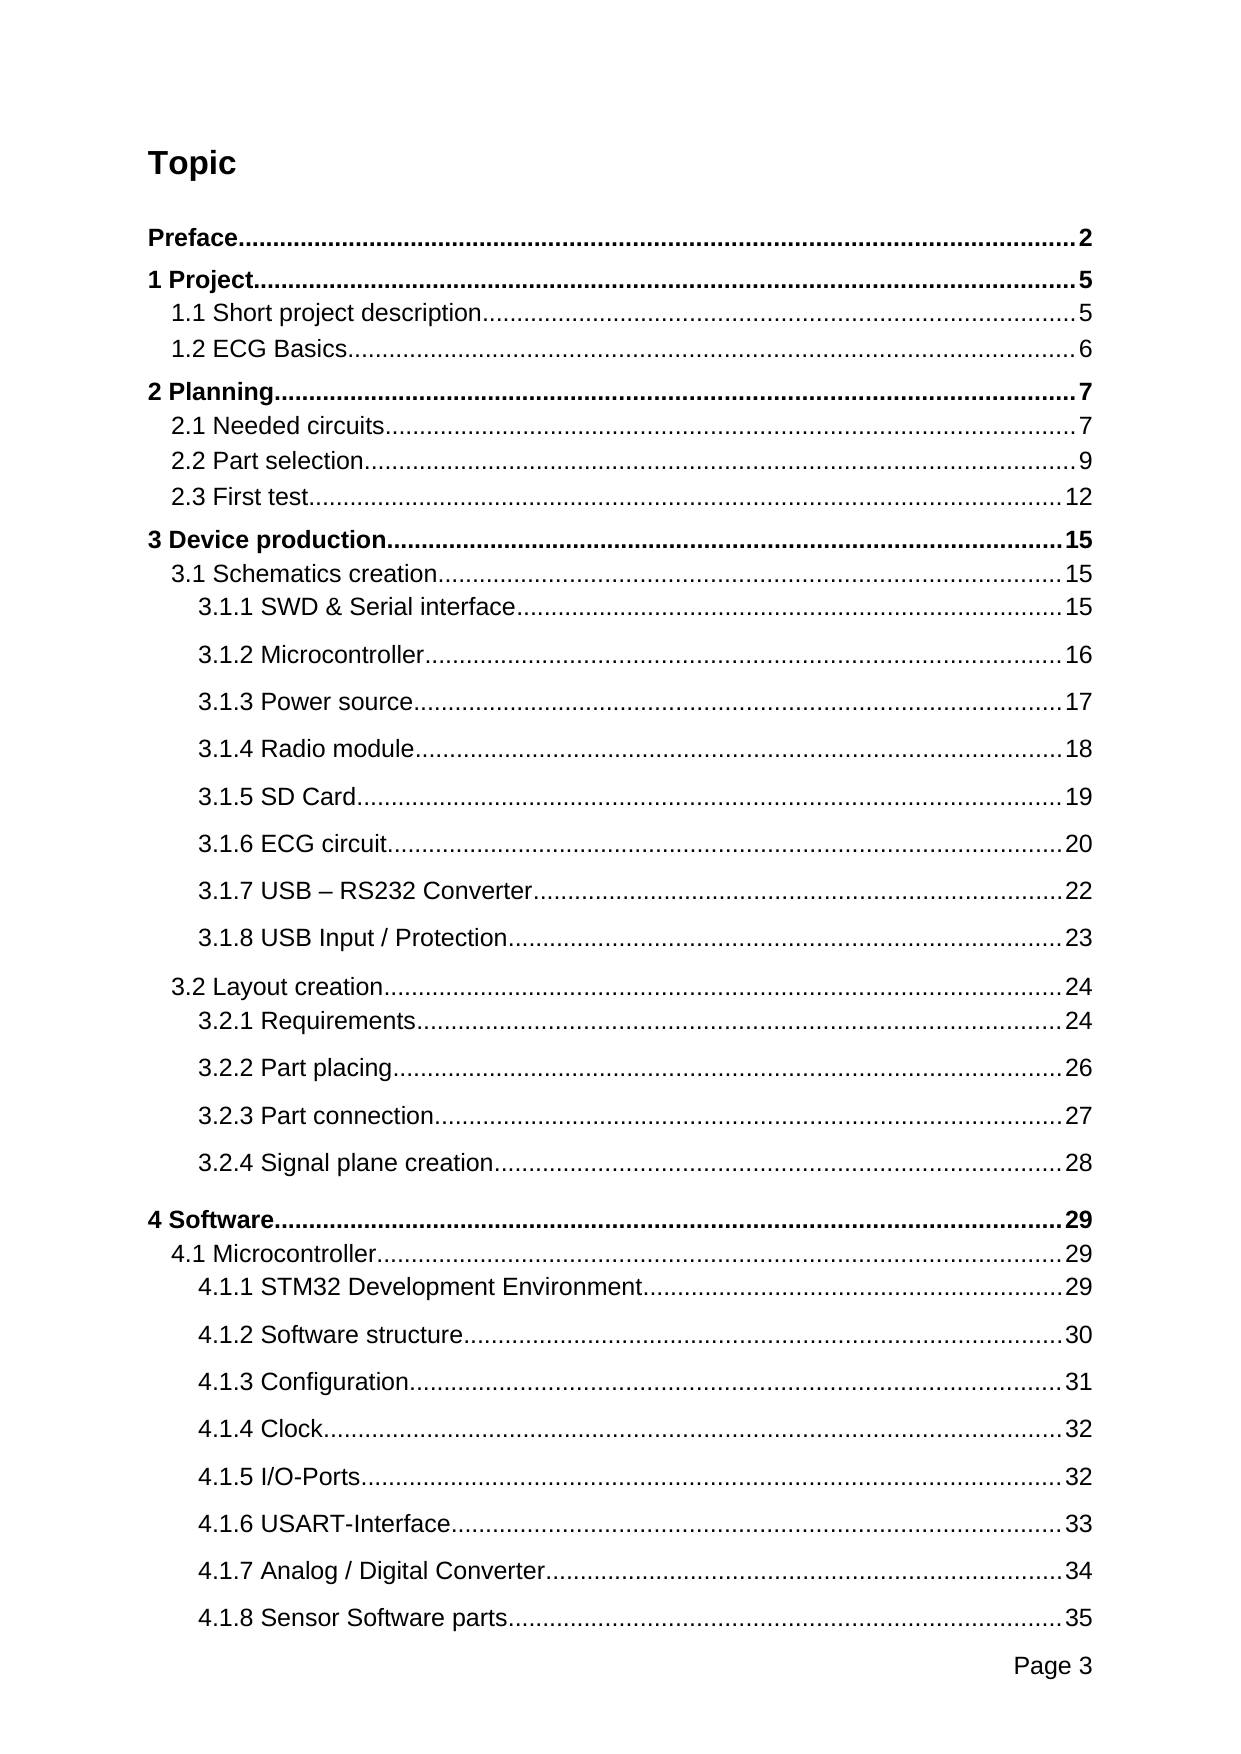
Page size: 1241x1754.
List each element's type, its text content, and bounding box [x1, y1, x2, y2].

text 4.1.3 Configuration 31 [198, 1367, 1092, 1396]
text Preface 2 [148, 213, 1092, 255]
text 3.2.1 Requirements 24 [198, 1006, 1092, 1035]
text 4.1.1 STM32 Development Environment 29 [198, 1272, 1092, 1301]
text 4.1.4 Clock 32 [198, 1414, 1092, 1443]
text 3.1.1 SWD & Serial interface 15 [198, 592, 1092, 621]
text 4.1.2 Software structure 30 [198, 1320, 1092, 1348]
text 3.1.2 Microcontroller 16 [198, 640, 1092, 668]
text 3.1.4 Radio module 18 [198, 734, 1092, 763]
text 4.1 Microcontroller 29 [171, 1237, 1092, 1268]
text 1.2 ECG Basics 6 [171, 332, 1092, 363]
text 3.1.6 ECG circuit 20 [198, 829, 1092, 858]
text 4.1.8 Sensor Software parts 35 [198, 1603, 1092, 1632]
text 1 Project 5 [148, 255, 1092, 297]
text 4.1.5 I/O-Ports 32 [198, 1462, 1092, 1490]
text 3.1.8 USB Input / Protection 23 [198, 923, 1092, 952]
text 3.1.5 SD Card 19 [198, 782, 1092, 810]
text 3.2 Layout creation 24 [171, 971, 1092, 1002]
text 1.1 Short project description 5 [171, 297, 1092, 328]
text 2.2 Part selection 9 [171, 444, 1092, 476]
text 4 Software 29 [148, 1195, 1092, 1237]
subtitle Topic [148, 143, 1092, 182]
text 3.2.3 Part connection 27 [198, 1101, 1092, 1129]
text 3.1.7 USB – RS232 Converter 22 [198, 876, 1092, 905]
text 4.1.7 Analog / Digital Converter 34 [198, 1556, 1092, 1585]
text 2.1 Needed circuits 7 [171, 409, 1092, 440]
text 3.2.2 Part placing 26 [198, 1053, 1092, 1082]
text 4.1.6 USART-Interface 33 [198, 1509, 1092, 1538]
text 3.1 Schematics creation 15 [171, 557, 1092, 588]
text 2 Planning 7 [148, 367, 1092, 409]
text 3.2.4 Signal plane creation 28 [198, 1148, 1092, 1177]
text 2.3 First test 12 [171, 480, 1092, 511]
text 3.1.3 Power source 17 [198, 687, 1092, 716]
text 3 Device production 15 [148, 515, 1092, 557]
